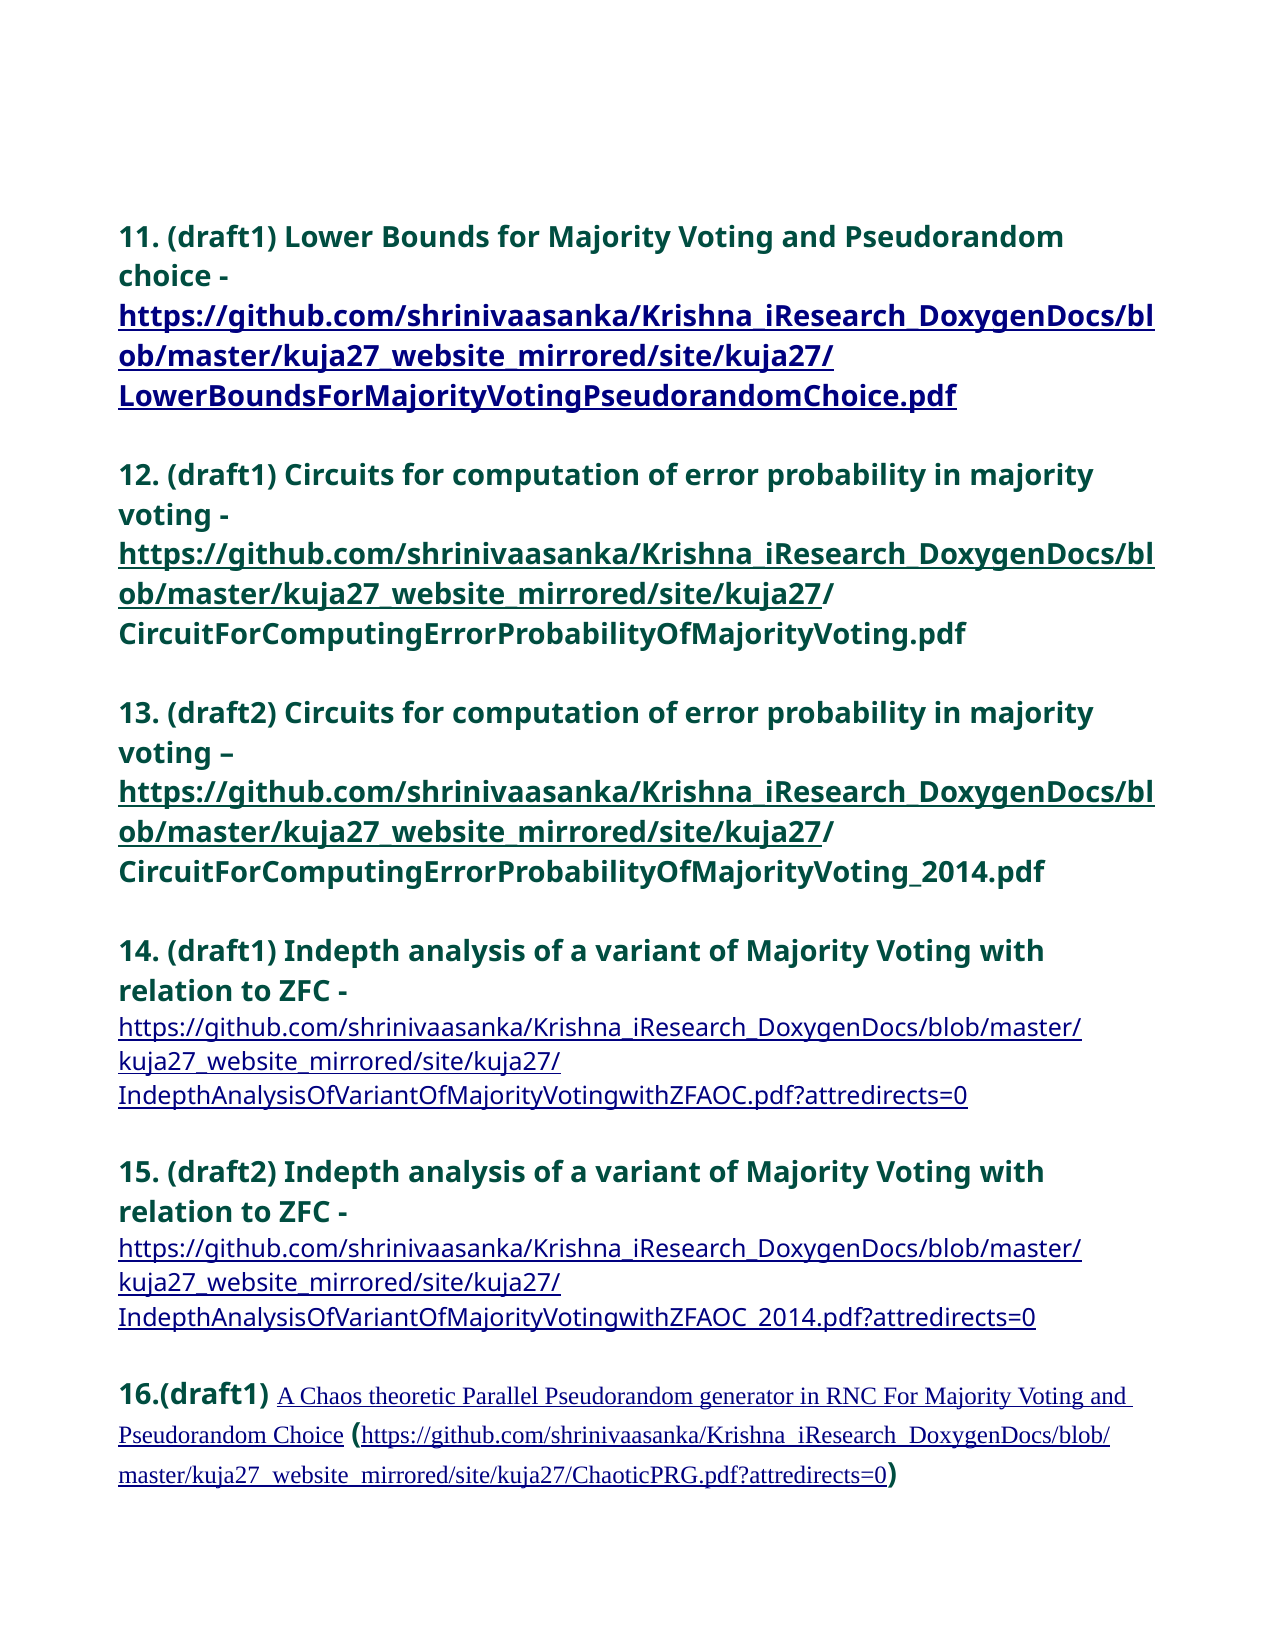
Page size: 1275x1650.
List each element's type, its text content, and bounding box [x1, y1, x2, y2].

text 16.(draft1) A Chaos theoretic Parallel Pseudorandom generator in RNC For Majority Voting and Pseudorandom Choice (https://github.com/shrinivaasanka/Krishna_iResearch_DoxygenDocs/blob/master/kuja27_website_mirrored/site/kuja27/ChaoticPRG.pdf?attredirects=0) [118, 1373, 1157, 1492]
text 13. (draft2) Circuits for computation of error probability in majority voting – https://github.com/shrinivaasanka/Krishna_iResearch_DoxygenDocs/blob/master/kuja27_website_mirrored/site/kuja27/CircuitForComputingErrorProbabilityOfMajorityVoting_2014.pdf [118, 692, 1157, 891]
text 12. (draft1) Circuits for computation of error probability in majority voting - https://github.com/shrinivaasanka/Krishna_iResearch_DoxygenDocs/blob/master/kuja27_website_mirrored/site/kuja27/CircuitForComputingErrorProbabilityOfMajorityVoting.pdf [118, 454, 1157, 653]
text 14. (draft1) Indepth analysis of a variant of Majority Voting with relation to ZFC - https://github.com/shrinivaasanka/Krishna_iResearch_DoxygenDocs/blob/master/kuja27_website_mirrored/site/kuja27/IndepthAnalysisOfVariantOfMajorityVotingwithZFAOC.pdf?attredirects=0 [118, 930, 1157, 1112]
text 11. (draft1) Lower Bounds for Majority Voting and Pseudorandom choice - https://github.com/shrinivaasanka/Krishna_iResearch_DoxygenDocs/blob/master/kuja27_website_mirrored/site/kuja27/LowerBoundsForMajorityVotingPseudorandomChoice.pdf [118, 216, 1157, 414]
text 15. (draft2) Indepth analysis of a variant of Majority Voting with relation to ZFC - https://github.com/shrinivaasanka/Krishna_iResearch_DoxygenDocs/blob/master/kuja27_website_mirrored/site/kuja27/IndepthAnalysisOfVariantOfMajorityVotingwithZFAOC_2014.pdf?attredirects=0 [118, 1152, 1157, 1333]
